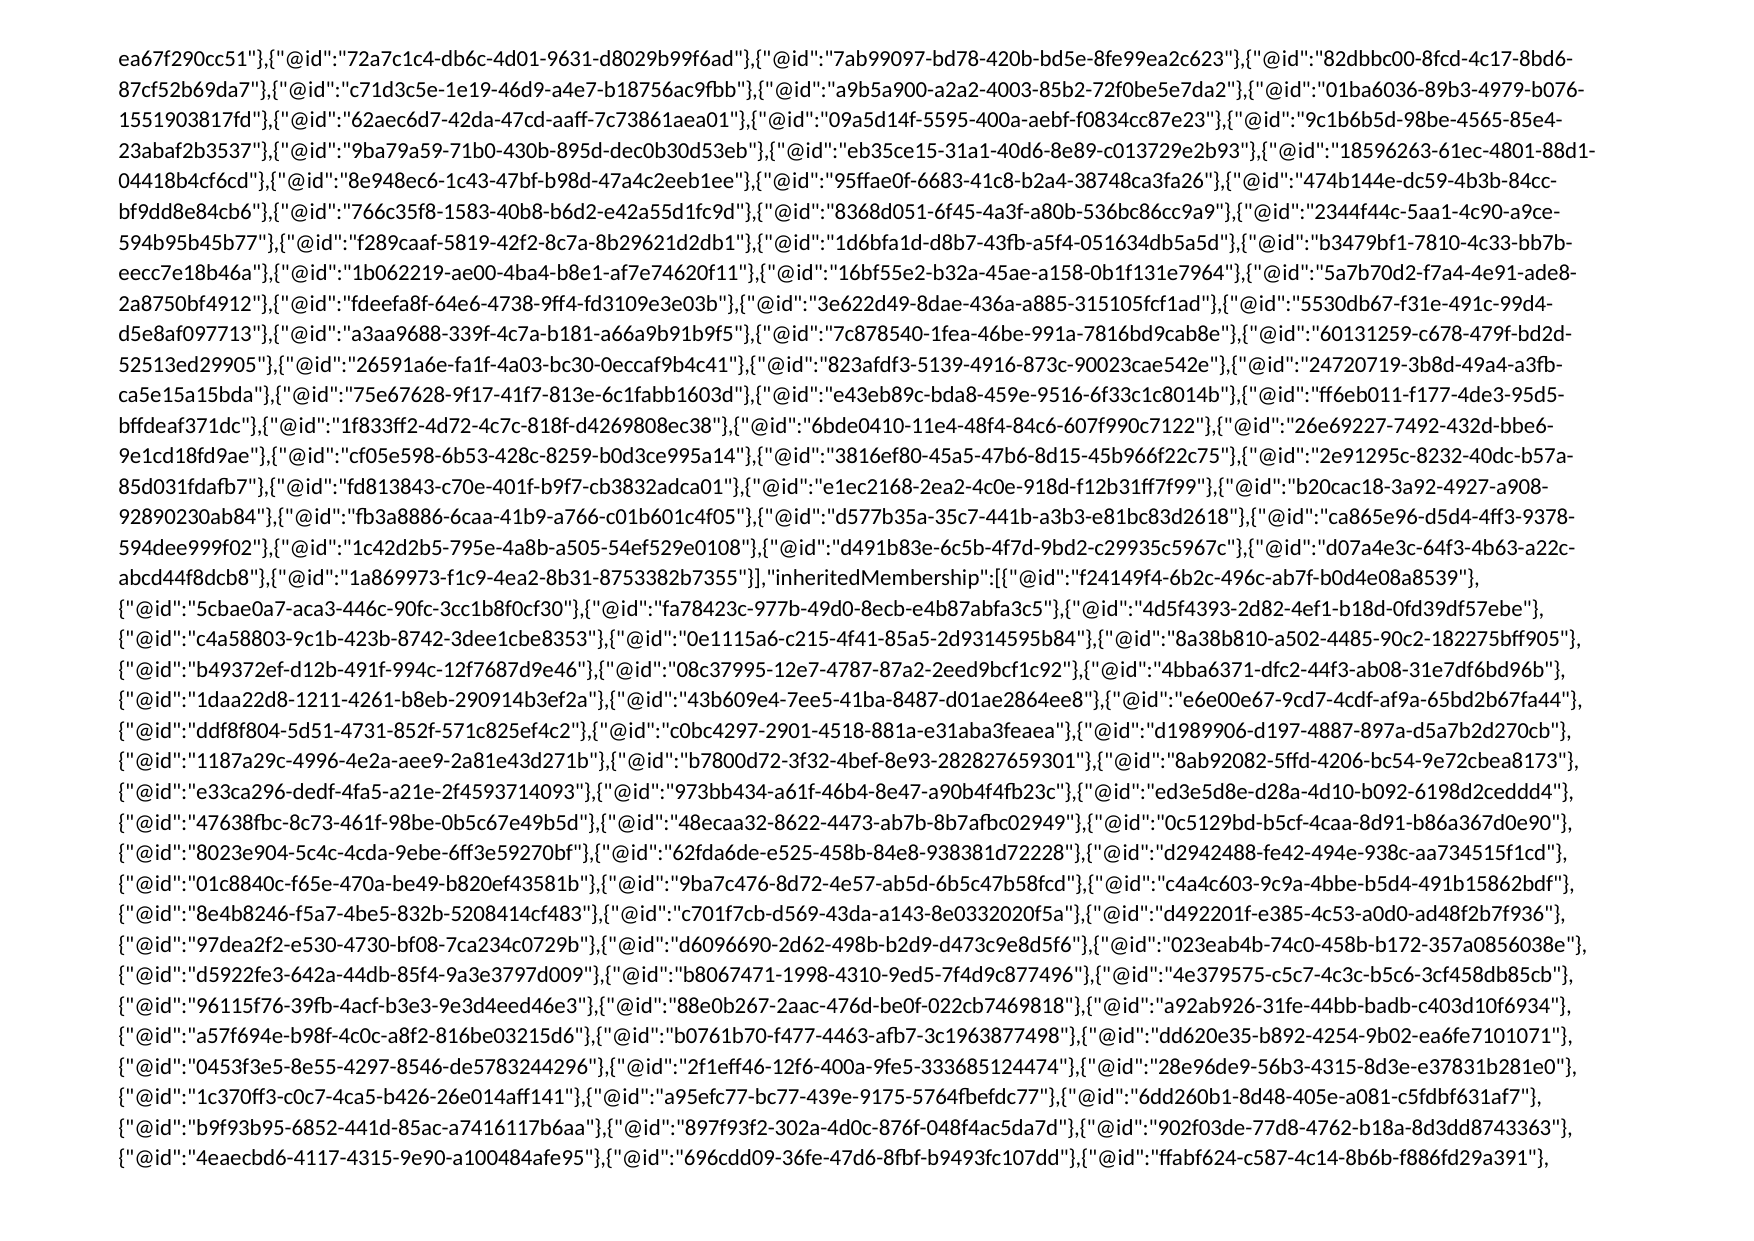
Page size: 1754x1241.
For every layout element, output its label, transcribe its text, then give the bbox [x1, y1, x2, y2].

text ea67f290cc51"},{"@id":"72a7c1c4-db6c-4d01-9631-d8029b99f6ad"},{"@id":"7ab99097-bd78-420b-bd5e-8fe99ea2c623"},{"@id":"82dbbc00-8fcd-4c17-8bd6-87cf52b69da7"},{"@id":"c71d3c5e-1e19-46d9-a4e7-b18756ac9fbb"},{"@id":"a9b5a900-a2a2-4003-85b2-72f0be5e7da2"},{"@id":"01ba6036-89b3-4979-b076-1551903817fd"},{"@id":"62aec6d7-42da-47cd-aaff-7c73861aea01"},{"@id":"09a5d14f-5595-400a-aebf-f0834cc87e23"},{"@id":"9c1b6b5d-98be-4565-85e4-23abaf2b3537"},{"@id":"9ba79a59-71b0-430b-895d-dec0b30d53eb"},{"@id":"eb35ce15-31a1-40d6-8e89-c013729e2b93"},{"@id":"18596263-61ec-4801-88d1-04418b4cf6cd"},{"@id":"8e948ec6-1c43-47bf-b98d-47a4c2eeb1ee"},{"@id":"95ffae0f-6683-41c8-b2a4-38748ca3fa26"},{"@id":"474b144e-dc59-4b3b-84cc-bf9dd8e84cb6"},{"@id":"766c35f8-1583-40b8-b6d2-e42a55d1fc9d"},{"@id":"8368d051-6f45-4a3f-a80b-536bc86cc9a9"},{"@id":"2344f44c-5aa1-4c90-a9ce-594b95b45b77"},{"@id":"f289caaf-5819-42f2-8c7a-8b29621d2db1"},{"@id":"1d6bfa1d-d8b7-43fb-a5f4-051634db5a5d"},{"@id":"b3479bf1-7810-4c33-bb7b-eecc7e18b46a"},{"@id":"1b062219-ae00-4ba4-b8e1-af7e74620f11"},{"@id":"16bf55e2-b32a-45ae-a158-0b1f131e7964"},{"@id":"5a7b70d2-f7a4-4e91-ade8-2a8750bf4912"},{"@id":"fdeefa8f-64e6-4738-9ff4-fd3109e3e03b"},{"@id":"3e622d49-8dae-436a-a885-315105fcf1ad"},{"@id":"5530db67-f31e-491c-99d4-d5e8af097713"},{"@id":"a3aa9688-339f-4c7a-b181-a66a9b91b9f5"},{"@id":"7c878540-1fea-46be-991a-7816bd9cab8e"},{"@id":"60131259-c678-479f-bd2d-52513ed29905"},{"@id":"26591a6e-fa1f-4a03-bc30-0eccaf9b4c41"},{"@id":"823afdf3-5139-4916-873c-90023cae542e"},{"@id":"24720719-3b8d-49a4-a3fb-ca5e15a15bda"},{"@id":"75e67628-9f17-41f7-813e-6c1fabb1603d"},{"@id":"e43eb89c-bda8-459e-9516-6f33c1c8014b"},{"@id":"ff6eb011-f177-4de3-95d5-bffdeaf371dc"},{"@id":"1f833ff2-4d72-4c7c-818f-d4269808ec38"},{"@id":"6bde0410-11e4-48f4-84c6-607f990c7122"},{"@id":"26e69227-7492-432d-bbe6-9e1cd18fd9ae"},{"@id":"cf05e598-6b53-428c-8259-b0d3ce995a14"},{"@id":"3816ef80-45a5-47b6-8d15-45b966f22c75"},{"@id":"2e91295c-8232-40dc-b57a-85d031fdafb7"},{"@id":"fd813843-c70e-401f-b9f7-cb3832adca01"},{"@id":"e1ec2168-2ea2-4c0e-918d-f12b31ff7f99"},{"@id":"b20cac18-3a92-4927-a908-92890230ab84"},{"@id":"fb3a8886-6caa-41b9-a766-c01b601c4f05"},{"@id":"d577b35a-35c7-441b-a3b3-e81bc83d2618"},{"@id":"ca865e96-d5d4-4ff3-9378-594dee999f02"},{"@id":"1c42d2b5-795e-4a8b-a505-54ef529e0108"},{"@id":"d491b83e-6c5b-4f7d-9bd2-c29935c5967c"},{"@id":"d07a4e3c-64f3-4b63-a22c-abcd44f8dcb8"},{"@id":"1a869973-f1c9-4ea2-8b31-8753382b7355"}],"inheritedMembership":[{"@id":"f24149f4-6b2c-496c-ab7f-b0d4e08a8539"},{"@id":"5cbae0a7-aca3-446c-90fc-3cc1b8f0cf30"},{"@id":"fa78423c-977b-49d0-8ecb-e4b87abfa3c5"},{"@id":"4d5f4393-2d82-4ef1-b18d-0fd39df57ebe"},{"@id":"c4a58803-9c1b-423b-8742-3dee1cbe8353"},{"@id":"0e1115a6-c215-4f41-85a5-2d9314595b84"},{"@id":"8a38b810-a502-4485-90c2-182275bff905"},{"@id":"b49372ef-d12b-491f-994c-12f7687d9e46"},{"@id":"08c37995-12e7-4787-87a2-2eed9bcf1c92"},{"@id":"4bba6371-dfc2-44f3-ab08-31e7df6bd96b"},{"@id":"1daa22d8-1211-4261-b8eb-290914b3ef2a"},{"@id":"43b609e4-7ee5-41ba-8487-d01ae2864ee8"},{"@id":"e6e00e67-9cd7-4cdf-af9a-65bd2b67fa44"},{"@id":"ddf8f804-5d51-4731-852f-571c825ef4c2"},{"@id":"c0bc4297-2901-4518-881a-e31aba3feaea"},{"@id":"d1989906-d197-4887-897a-d5a7b2d270cb"},{"@id":"1187a29c-4996-4e2a-aee9-2a81e43d271b"},{"@id":"b7800d72-3f32-4bef-8e93-282827659301"},{"@id":"8ab92082-5ffd-4206-bc54-9e72cbea8173"},{"@id":"e33ca296-dedf-4fa5-a21e-2f4593714093"},{"@id":"973bb434-a61f-46b4-8e47-a90b4f4fb23c"},{"@id":"ed3e5d8e-d28a-4d10-b092-6198d2ceddd4"},{"@id":"47638fbc-8c73-461f-98be-0b5c67e49b5d"},{"@id":"48ecaa32-8622-4473-ab7b-8b7afbc02949"},{"@id":"0c5129bd-b5cf-4caa-8d91-b86a367d0e90"},{"@id":"8023e904-5c4c-4cda-9ebe-6ff3e59270bf"},{"@id":"62fda6de-e525-458b-84e8-938381d72228"},{"@id":"d2942488-fe42-494e-938c-aa734515f1cd"},{"@id":"01c8840c-f65e-470a-be49-b820ef43581b"},{"@id":"9ba7c476-8d72-4e57-ab5d-6b5c47b58fcd"},{"@id":"c4a4c603-9c9a-4bbe-b5d4-491b15862bdf"},{"@id":"8e4b8246-f5a7-4be5-832b-5208414cf483"},{"@id":"c701f7cb-d569-43da-a143-8e0332020f5a"},{"@id":"d492201f-e385-4c53-a0d0-ad48f2b7f936"},{"@id":"97dea2f2-e530-4730-bf08-7ca234c0729b"},{"@id":"d6096690-2d62-498b-b2d9-d473c9e8d5f6"},{"@id":"023eab4b-74c0-458b-b172-357a0856038e"},{"@id":"d5922fe3-642a-44db-85f4-9a3e3797d009"},{"@id":"b8067471-1998-4310-9ed5-7f4d9c877496"},{"@id":"4e379575-c5c7-4c3c-b5c6-3cf458db85cb"},{"@id":"96115f76-39fb-4acf-b3e3-9e3d4eed46e3"},{"@id":"88e0b267-2aac-476d-be0f-022cb7469818"},{"@id":"a92ab926-31fe-44bb-badb-c403d10f6934"},{"@id":"a57f694e-b98f-4c0c-a8f2-816be03215d6"},{"@id":"b0761b70-f477-4463-afb7-3c1963877498"},{"@id":"dd620e35-b892-4254-9b02-ea6fe7101071"},{"@id":"0453f3e5-8e55-4297-8546-de5783244296"},{"@id":"2f1eff46-12f6-400a-9fe5-333685124474"},{"@id":"28e96de9-56b3-4315-8d3e-e37831b281e0"},{"@id":"1c370ff3-c0c7-4ca5-b426-26e014aff141"},{"@id":"a95efc77-bc77-439e-9175-5764fbefdc77"},{"@id":"6dd260b1-8d48-405e-a081-c5fdbf631af7"},{"@id":"b9f93b95-6852-441d-85ac-a7416117b6aa"},{"@id":"897f93f2-302a-4d0c-876f-048f4ac5da7d"},{"@id":"902f03de-77d8-4762-b18a-8d3dd8743363"},{"@id":"4eaecbd6-4117-4315-9e90-a100484afe95"},{"@id":"696cdd09-36fe-47d6-8fbf-b9493fc107dd"},{"@id":"ffabf624-c587-4c14-8b6b-f886fd29a391"}, [118, 44, 1606, 1172]
